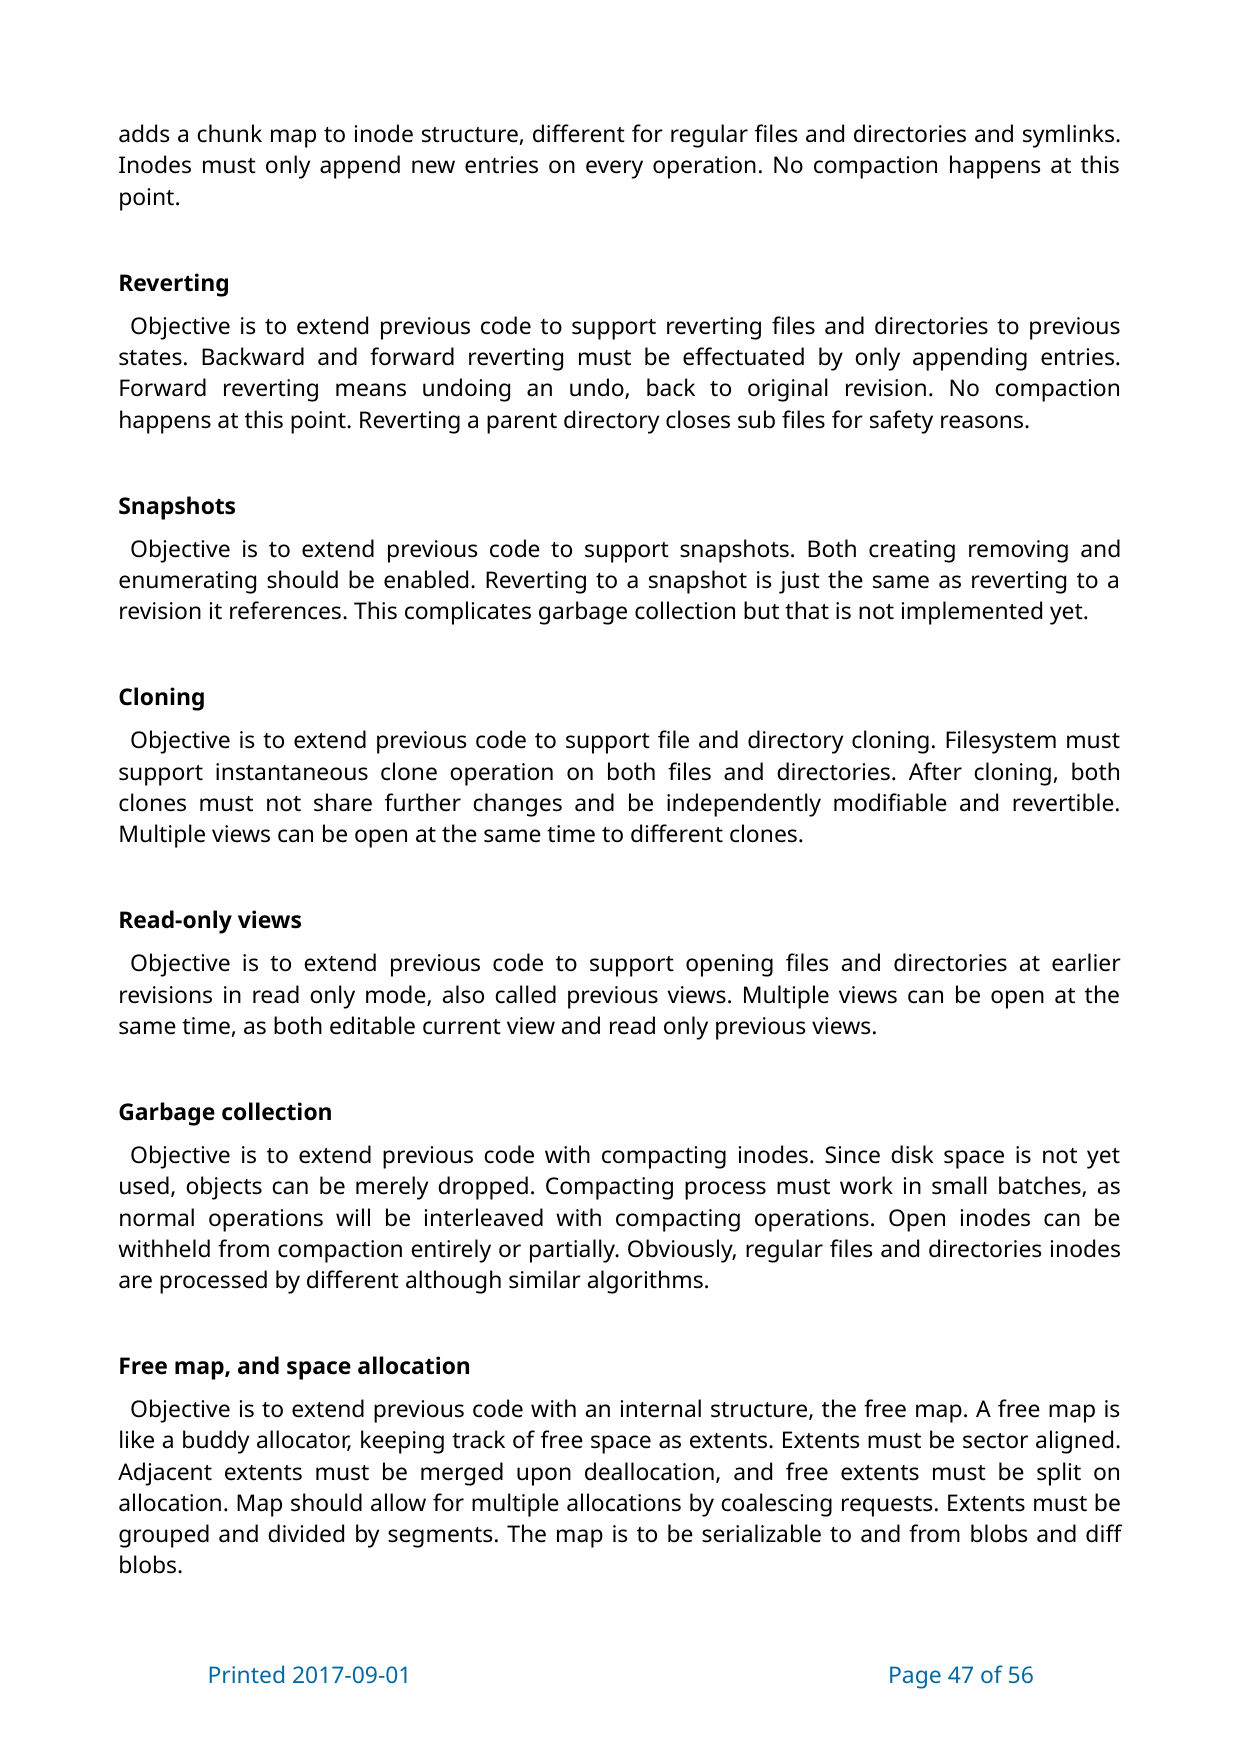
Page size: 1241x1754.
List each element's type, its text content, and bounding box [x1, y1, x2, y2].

subtitle Garbage collection [118, 1096, 1122, 1127]
text Objective is to extend previous code to support reverting files and directories to previous states. Backward and forward reverting must be effectuated by only appending entries. Forward reverting means undoing an undo, back to original revision. No compaction happens at this point. Reverting a parent directory closes sub files for safety reasons. [118, 310, 1122, 435]
subtitle Read-only views [118, 904, 1122, 936]
text adds a chunk map to inode structure, different for regular files and directories and symlinks. Inodes must only append new entries on every operation. No compaction happens at this point. [118, 118, 1122, 212]
text Objective is to extend previous code to support file and directory cloning. Filesystem must support instantaneous clone operation on both files and directories. After cloning, both clones must not share further changes and be independently modifiable and revertible. Multiple views can be open at the same time to different clones. [118, 724, 1122, 849]
text Objective is to extend previous code to support snapshots. Both creating removing and enumerating should be enabled. Reverting to a snapshot is just the same as reverting to a revision it references. This complicates garbage collection but that is not implemented yet. [118, 533, 1122, 626]
subtitle Reverting [118, 267, 1122, 298]
text Objective is to extend previous code to support opening files and directories at earlier revisions in read only mode, also called previous views. Multiple views can be open at the same time, as both editable current view and read only previous views. [118, 947, 1122, 1041]
text Objective is to extend previous code with an internal structure, the free map. A free map is like a buddy allocator, keeping track of free space as extents. Extents must be sector aligned. Adjacent extents must be merged upon deallocation, and free extents must be split on allocation. Map should allow for multiple allocations by coalescing requests. Extents must be grouped and divided by segments. The map is to be serializable to and from blobs and diff blobs. [118, 1393, 1122, 1581]
text Objective is to extend previous code with compacting inodes. Since disk space is not yet used, objects can be merely dropped. Compacting process must work in small batches, as normal operations will be interleaved with compacting operations. Open inodes can be withheld from compaction entirely or partially. Obviously, regular files and directories inodes are processed by different although similar algorithms. [118, 1139, 1122, 1295]
subtitle Snapshots [118, 490, 1122, 521]
subtitle Free map, and space allocation [118, 1350, 1122, 1381]
subtitle Cloning [118, 681, 1122, 713]
